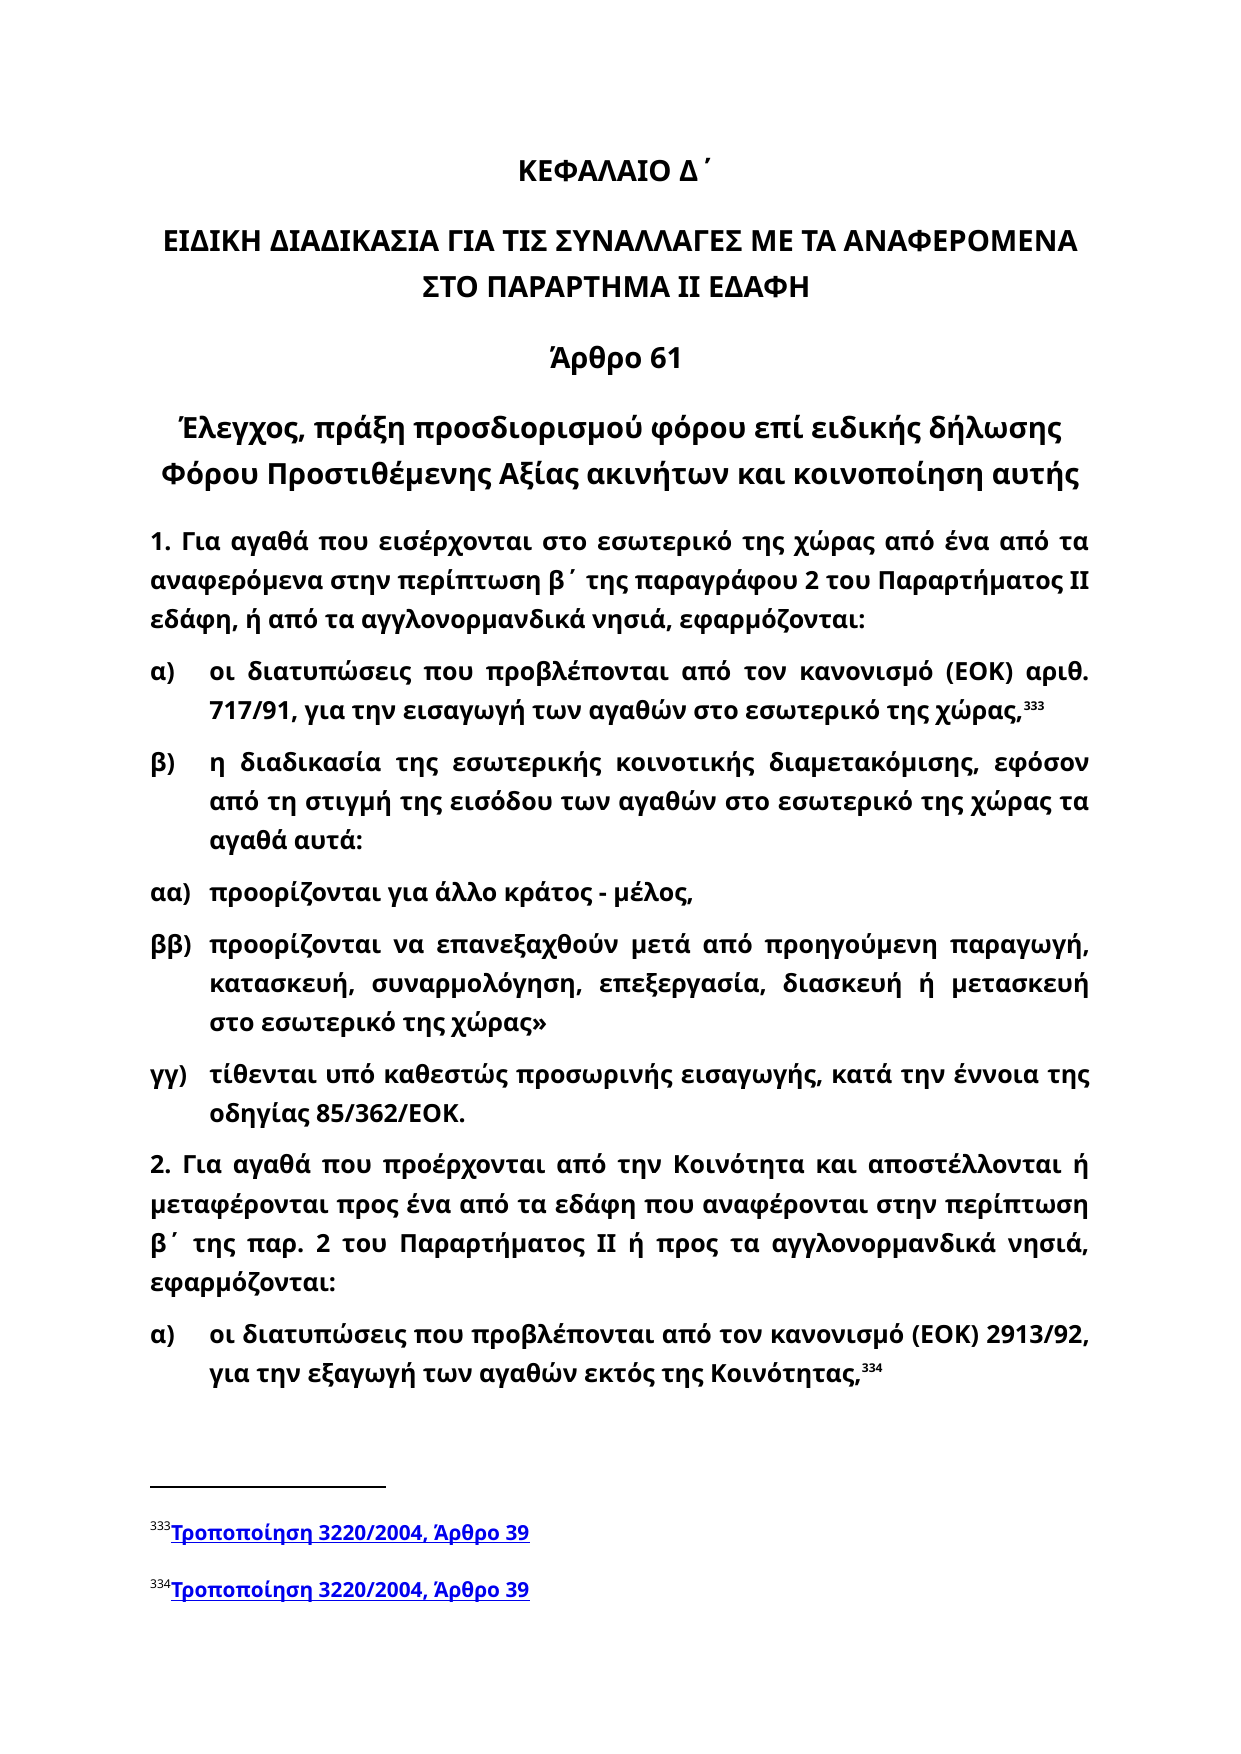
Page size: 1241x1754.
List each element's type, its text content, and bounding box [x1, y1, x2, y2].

subtitle ΕΙΔΙΚΗ ΔΙΑΔΙΚΑΣΙΑ ΓΙΑ ΤΙΣ ΣΥΝΑΛΛΑΓΕΣ ΜΕ ΤΑ ΑΝΑΦΕΡΟΜΕΝΑ ΣΤΟ ΠΑΡΑΡΤΗΜΑ II ΕΔΑΦΗ [150, 221, 1090, 306]
text Τροποποίηση 3220/2004, Άρθρο 39 [150, 1518, 1090, 1546]
list γγ) τίθενται υπό καθεστώς προσωρινής εισαγωγής, κατά την έννοια της οδηγίας 85/362/ΕΟΚ. [150, 1056, 1090, 1129]
text 2. Για αγαθά που προέρχονται από την Κοινότητα και αποστέλλονται ή μεταφέρονται προς ένα από τα εδάφη που αναφέρονται στην περίπτωση β΄ της παρ. 2 του Παραρτήματος II ή προς τα αγγλονορμανδικά νησιά, εφαρμόζονται: [150, 1147, 1090, 1299]
list αα) προορίζονται για άλλο κράτος - μέλος, [150, 874, 1090, 909]
subtitle Έλεγχος, πράξη προσδιορισμού φόρου επί ειδικής δήλωσης Φόρου Προστιθέμενης Αξίας ακινήτων και κοινοποίηση αυτής [150, 407, 1090, 493]
subtitle Άρθρο 61 [150, 337, 1090, 377]
text Τροποποίηση 3220/2004, Άρθρο 39 [150, 1576, 1090, 1604]
list ββ) προορίζονται να επανεξαχθούν μετά από προηγούμενη παραγωγή, κατασκευή, συναρμολόγηση, επεξεργασία, διασκευή ή μετασκευή στο εσωτερικό της χώρας» [150, 926, 1090, 1039]
subtitle ΚΕΦΑΛΑΙΟ Δ΄ [150, 150, 1090, 190]
list α) οι διατυπώσεις που προβλέπονται από τον κανονισμό (ΕΟΚ) 2913/92, για την εξαγωγή των αγαθών εκτός της Κοινότητας, [150, 1316, 1090, 1389]
text 1. Για αγαθά που εισέρχονται στο εσωτερικό της χώρας από ένα από τα αναφερόμενα στην περίπτωση β΄ της παραγράφου 2 του Παραρτήματος II εδάφη, ή από τα αγγλονορμανδικά νησιά, εφαρμόζονται: [150, 524, 1090, 636]
list β) η διαδικασία της εσωτερικής κοινοτικής διαμετακόμισης, εφόσον από τη στιγμή της εισόδου των αγαθών στο εσωτερικό της χώρας τα αγαθά αυτά: [150, 744, 1090, 857]
list α) οι διατυπώσεις που προβλέπονται από τον κανονισμό (ΕΟΚ) αριθ. 717/91, για την εισαγωγή των αγαθών στο εσωτερικό της χώρας, [150, 654, 1090, 727]
